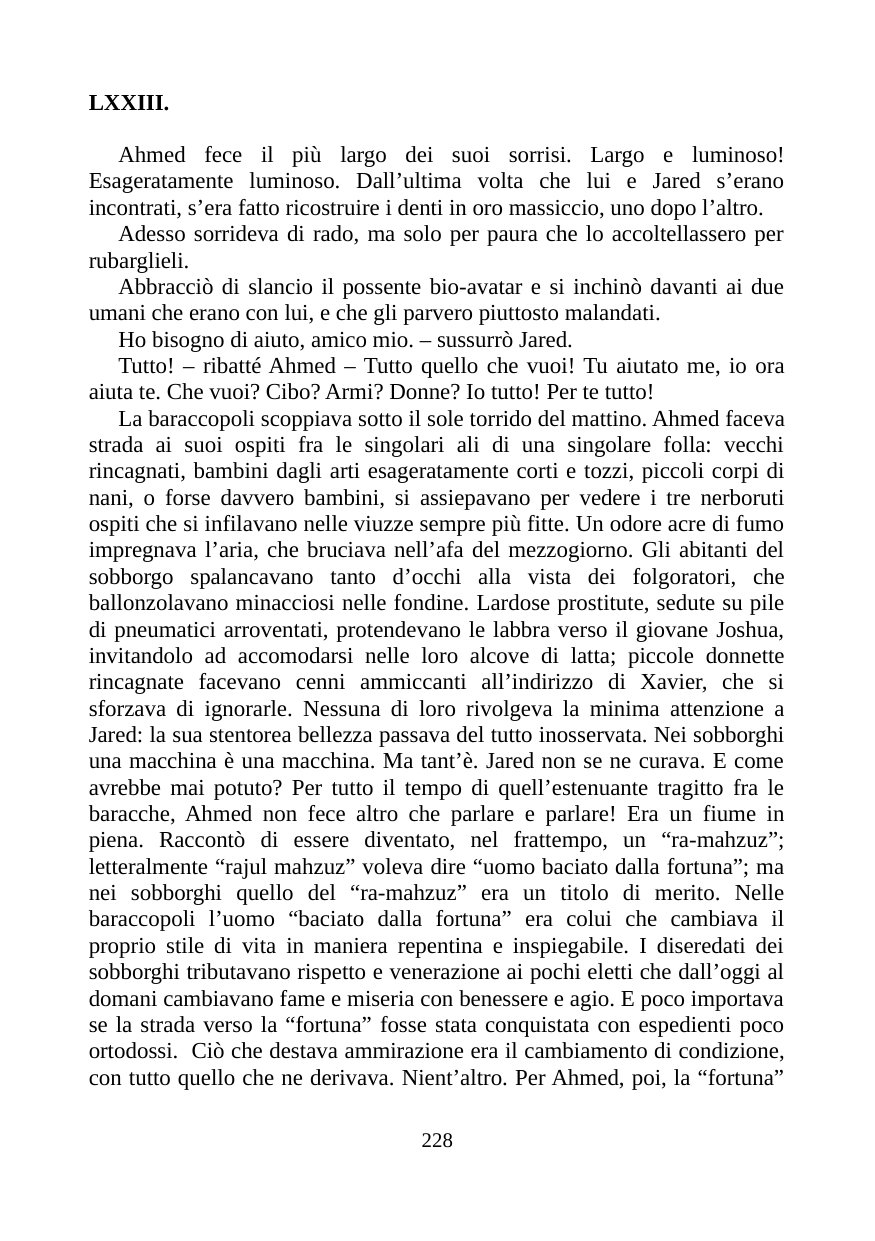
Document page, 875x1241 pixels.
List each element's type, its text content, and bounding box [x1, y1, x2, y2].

text Ahmed fece il più largo dei suoi sorrisi. Largo e luminoso! Esageratamente luminoso. Dall’ultima volta che lui e Jared s’erano incontrati, s’era fatto ricostruire i denti in oro massiccio, uno dopo l’altro. [88, 141, 786, 220]
text Abbracciò di slancio il possente bio-avatar e si inchinò davanti ai due umani che erano con lui, e che gli parvero piuttosto malandati. [88, 273, 786, 326]
subtitle LXXIII. [88, 88, 786, 115]
text La baraccopoli scoppiava sotto il sole torrido del mattino. Ahmed faceva strada ai suoi ospiti fra le singolari ali di una singolare folla: vecchi rincagnati, bambini dagli arti esageratamente corti e tozzi, piccoli corpi di nani, o forse davvero bambini, si assiepavano per vedere i tre nerboruti ospiti che si infilavano nelle viuzze sempre più fitte. Un odore acre di fumo impregnava l’aria, che bruciava nell’afa del mezzogiorno. Gli abitanti del sobborgo spalancavano tanto d’occhi alla vista dei folgoratori, che ballonzolavano minacciosi nelle fondine. Lardose prostitute, sedute su pile di pneumatici arroventati, protendevano le labbra verso il giovane Joshua, invitandolo ad accomodarsi nelle loro alcove di latta; piccole donnette rincagnate facevano cenni ammiccanti all’indirizzo di Xavier, che si sforzava di ignorarle. Nessuna di loro rivolgeva la minima attenzione a Jared: la sua stentorea bellezza passava del tutto inosservata. Nei sobborghi una macchina è una macchina. Ma tant’è. Jared non se ne curava. E come avrebbe mai potuto? Per tutto il tempo di quell’estenuante tragitto fra le baracche, Ahmed non fece altro che parlare e parlare! Era un fiume in piena. Raccontò di essere diventato, nel frattempo, un “ra-mahzuz”; letteralmente “rajul mahzuz” voleva dire “uomo baciato dalla fortuna”; ma nei sobborghi quello del “ra-mahzuz” era un titolo di merito. Nelle baraccopoli l’uomo “baciato dalla fortuna” era colui che cambiava il proprio stile di vita in maniera repentina e inspiegabile. I diseredati dei sobborghi tributavano rispetto e venerazione ai pochi eletti che dall’oggi al domani cambiavano fame e miseria con benessere e agio. E poco importava se la strada verso la “fortuna” fosse stata conquistata con espedienti poco ortodossi. Ciò che destava ammirazione era il cambiamento di condizione, con tutto quello che ne derivava. Nient’altro. Per Ahmed, poi, la “fortuna” [88, 405, 786, 1090]
text Tutto! – ribatté Ahmed – Tutto quello che vuoi! Tu aiutato me, io ora aiuta te. Che vuoi? Cibo? Armi? Donne? Io tutto! Per te tutto! [88, 352, 786, 405]
text Ho bisogno di aiuto, amico mio. – sussurrò Jared. [88, 326, 786, 352]
text Adesso sorrideva di rado, ma solo per paura che lo accoltellassero per rubarglieli. [88, 220, 786, 273]
